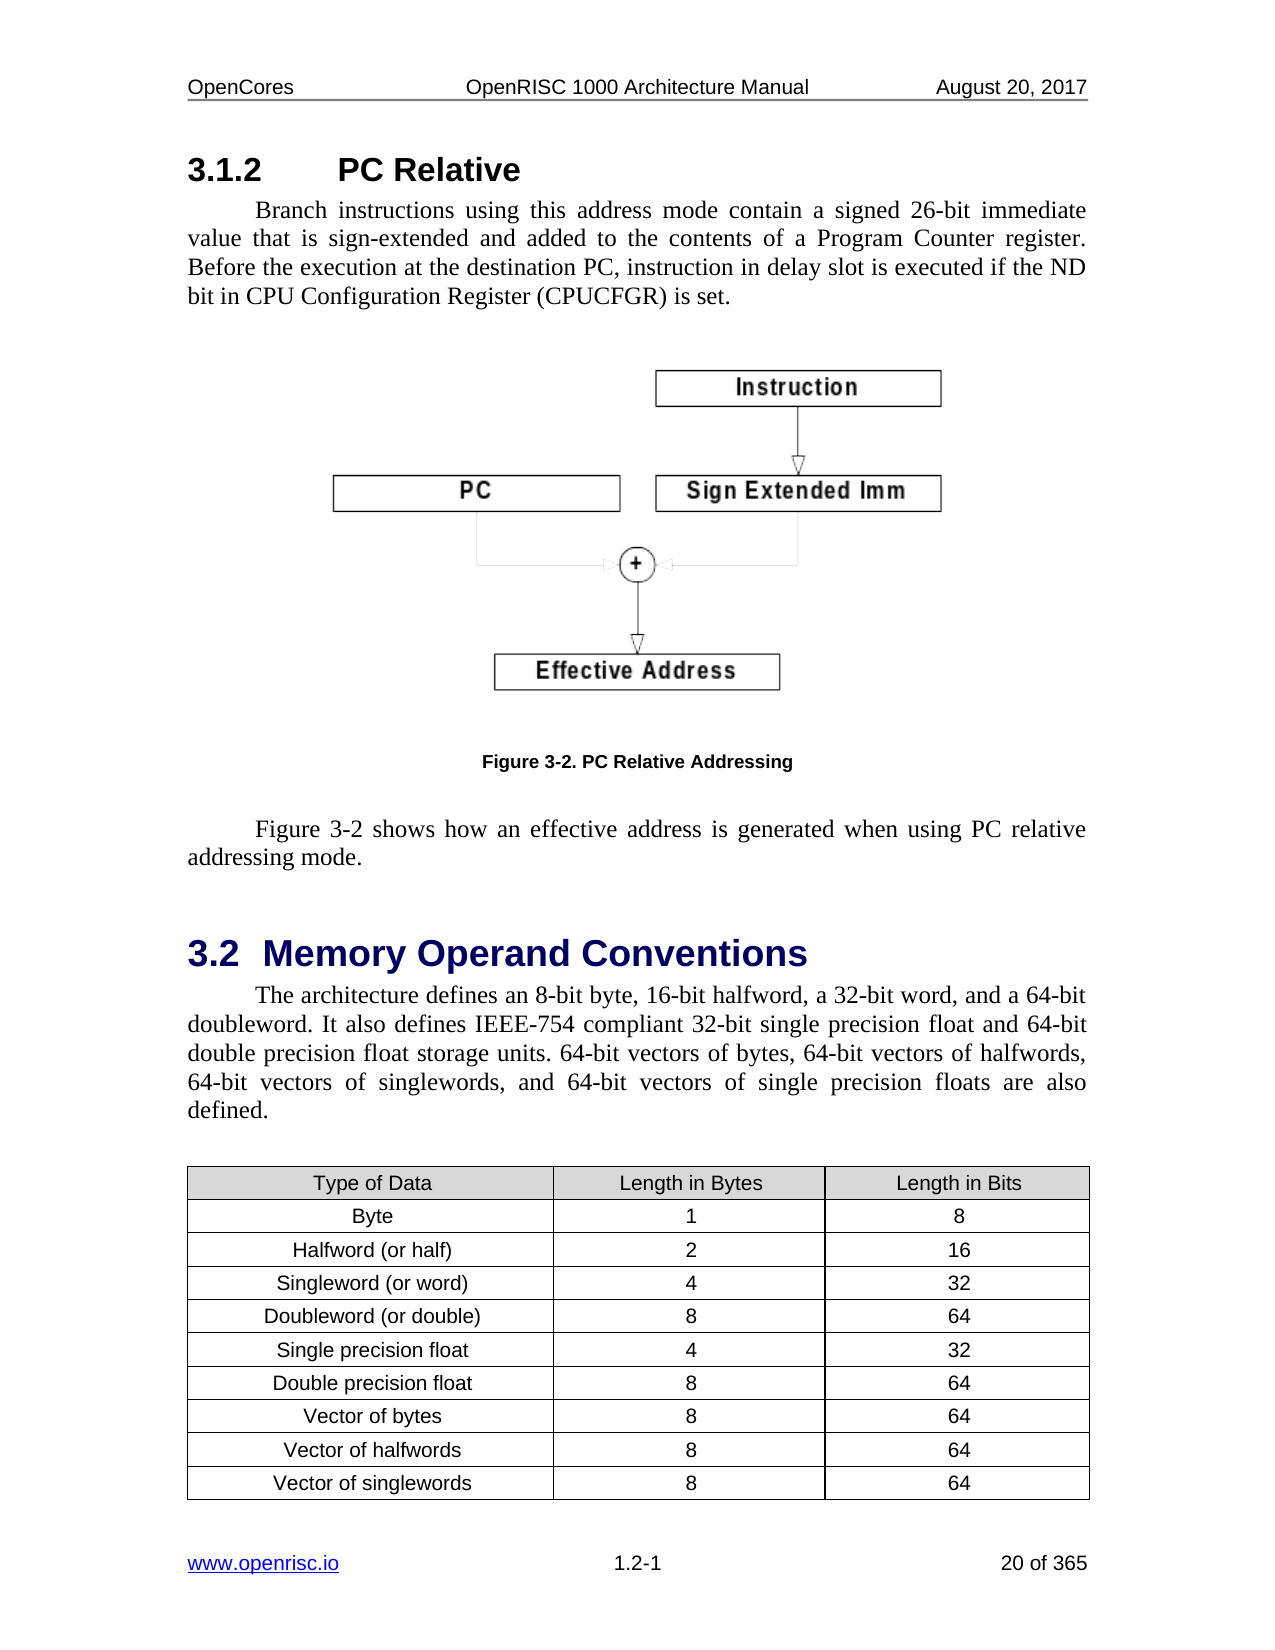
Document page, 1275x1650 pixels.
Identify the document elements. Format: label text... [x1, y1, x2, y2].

table_header Length in Bits [826, 1167, 1089, 1199]
text Figure 3-2. PC Relative Addressing [187, 751, 1087, 772]
table_cell Double precision float [188, 1367, 553, 1399]
table_cell Singleword (or word) [188, 1267, 553, 1299]
table_cell 8 [826, 1200, 1089, 1232]
table_cell Vector of singlewords [188, 1467, 553, 1499]
table_cell 32 [826, 1333, 1089, 1366]
subtitle PC Relative [187, 150, 1087, 188]
table_cell 4 [554, 1333, 824, 1366]
table_cell 64 [826, 1433, 1089, 1466]
table_cell 64 [826, 1300, 1089, 1332]
text The architecture defines an 8-bit byte, 16-bit halfword, a 32-bit word, and a 64-bit doubleword. It also defines IEEE-754 compliant 32-bit single precision float and 64-bit double precision float storage units. 64-bit vectors of bytes, 64-bit vectors of halfwords, 64-bit vectors of singlewords, and 64-bit vectors of single precision floats are also defined. [187, 981, 1087, 1124]
text Figure 3-2 shows how an effective address is generated when using PC relative addressing mode. [187, 814, 1087, 871]
table_header Type of Data [188, 1167, 553, 1199]
table_header Length in Bytes [554, 1167, 824, 1199]
table_cell 8 [554, 1433, 824, 1466]
table_cell Single precision float [188, 1333, 553, 1366]
text Branch instructions using this address mode contain a signed 26-bit immediate value that is sign-extended and added to the contents of a Program Counter register. Before the execution at the destination PC, instruction in delay slot is executed if the ND bit in CPU Configuration Register (CPUCFGR) is set. [187, 195, 1087, 310]
table_cell 1 [554, 1200, 824, 1232]
table_cell 32 [826, 1267, 1089, 1299]
table_cell Vector of bytes [188, 1400, 553, 1432]
table_cell Halfword (or half) [188, 1233, 553, 1266]
table_cell 2 [554, 1233, 824, 1266]
table_cell 8 [554, 1367, 824, 1399]
table_cell 8 [554, 1467, 824, 1499]
table_cell Doubleword (or double) [188, 1300, 553, 1332]
subtitle Memory Operand Conventions [187, 931, 1087, 974]
table_cell 8 [554, 1300, 824, 1332]
table_cell Byte [188, 1200, 553, 1232]
table_cell 4 [554, 1267, 824, 1299]
table_cell 8 [554, 1400, 824, 1432]
table_cell 16 [826, 1233, 1089, 1266]
table_cell 64 [826, 1400, 1089, 1432]
table_cell Vector of halfwords [188, 1433, 553, 1466]
table_cell 64 [826, 1467, 1089, 1499]
table_cell 64 [826, 1367, 1089, 1399]
